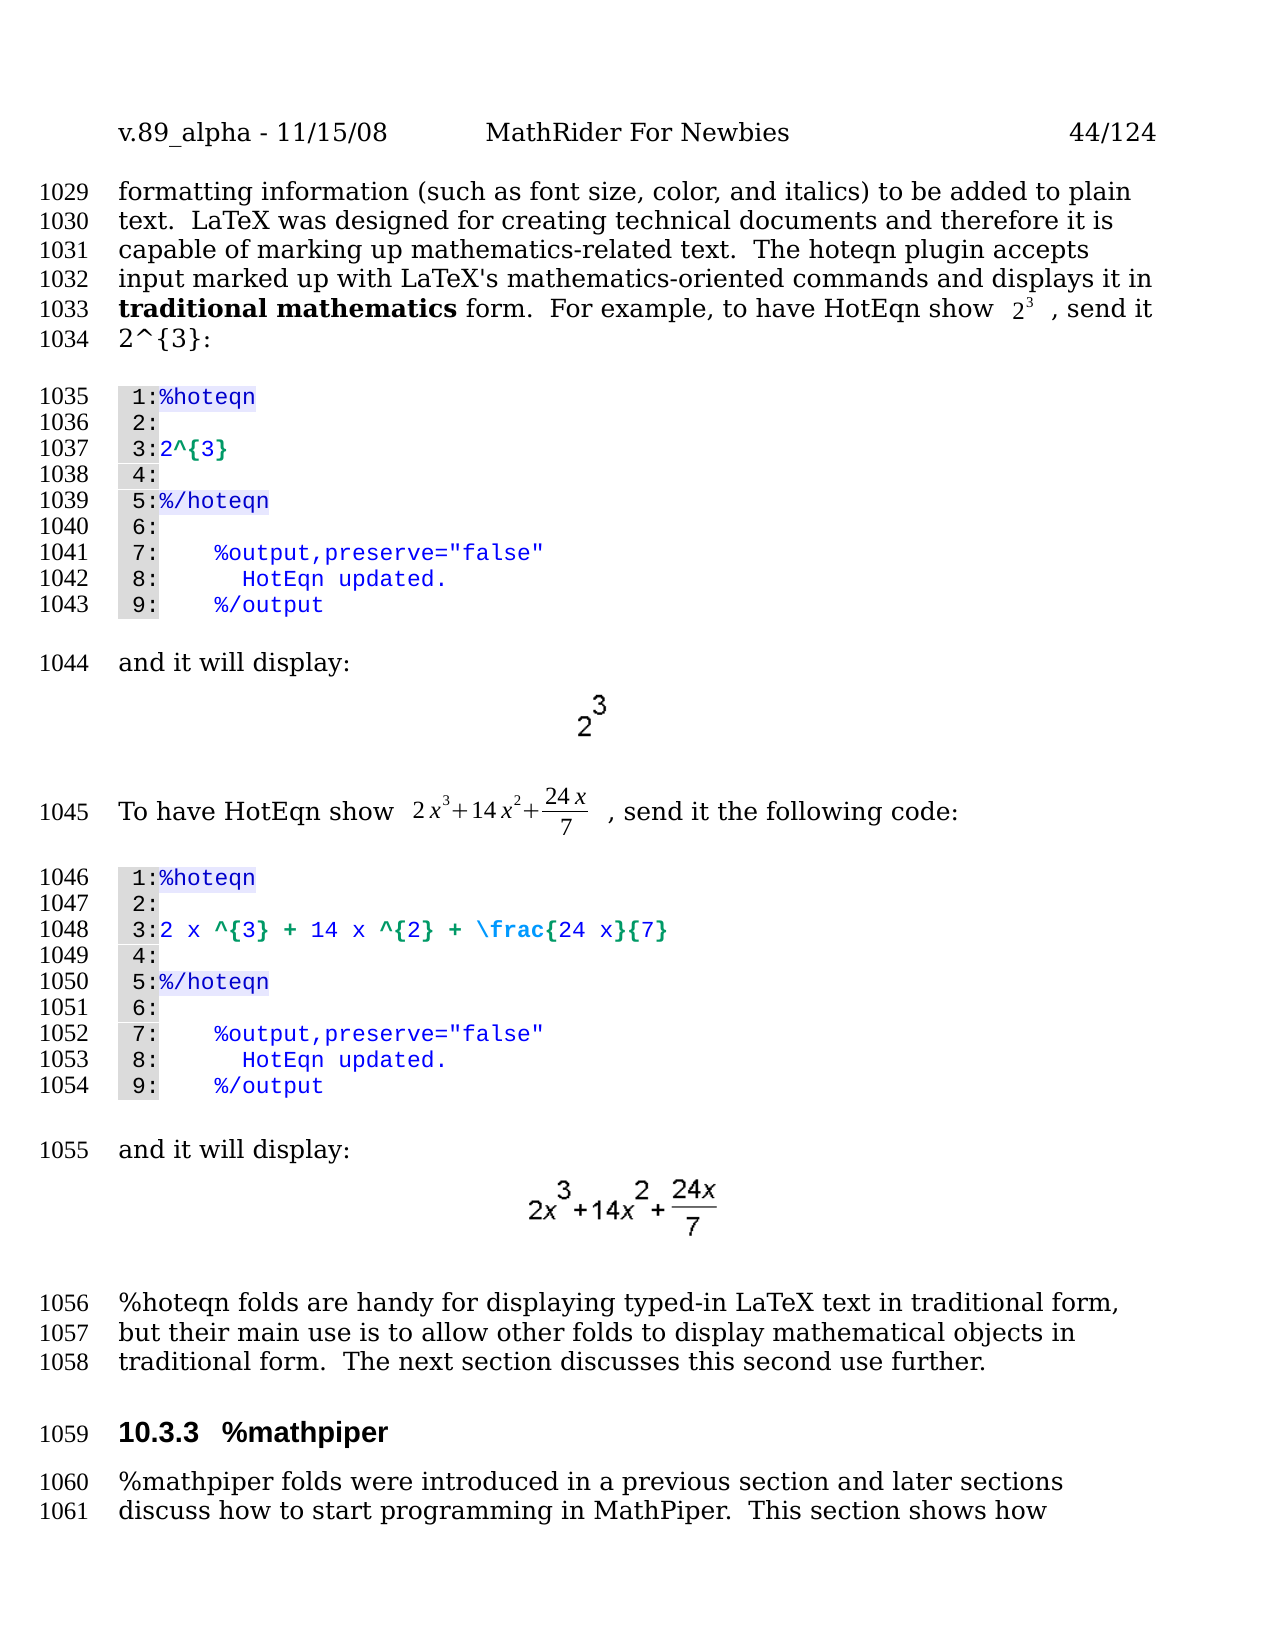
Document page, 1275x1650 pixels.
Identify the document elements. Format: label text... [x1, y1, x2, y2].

text 5:%/hoteqn [118, 489, 1157, 515]
text 1:%hoteqn [118, 386, 1157, 412]
text and it will display: [118, 649, 1157, 678]
text 9: %/output [118, 1074, 1157, 1100]
text 4: [118, 944, 1157, 971]
text To have HotEqn show, send it the following code: [118, 782, 1157, 841]
text 3:2^{3} [118, 438, 1157, 463]
text %hoteqn folds are handy for displaying typed-in LaTeX text in traditional form, but their main use is to allow other folds to display mathematical objects in traditional form. The next section discusses this second use further. [118, 1289, 1157, 1376]
text %mathpiper folds were introduced in a previous section and later sections discuss how to start programming in MathPiper. This section shows how [118, 1467, 1157, 1525]
text 1:%hoteqn [118, 867, 1157, 893]
text 8: HotEqn updated. [118, 1048, 1157, 1074]
text 6: [118, 515, 1157, 541]
subtitle %mathpiper [118, 1415, 1157, 1449]
text formatting information (such as font size, color, and italics) to be added to plain text. LaTeX was designed for creating technical documents and therefore it is capable of marking up mathematics-related text. The hoteqn plugin accepts input marked up with LaTeX's mathematics-oriented commands and displays it in traditional mathematics form. For example, to have HotEqn show, send it 2^{3}: [118, 177, 1157, 354]
text 5:%/hoteqn [118, 971, 1157, 996]
picture [528, 1171, 747, 1248]
text 2: [118, 893, 1157, 919]
text and it will display: [118, 1136, 1157, 1165]
text 2: [118, 412, 1157, 438]
text 6: [118, 996, 1157, 1022]
text 7: %output,preserve="false" [118, 541, 1157, 567]
text 7: %output,preserve="false" [118, 1022, 1157, 1048]
text 8: HotEqn updated. [118, 567, 1157, 593]
text 3:2 x ^{3} + 14 x ^{2} + \frac{24 x}{7} [118, 919, 1157, 944]
text 4: [118, 463, 1157, 489]
text 9: %/output [118, 593, 1157, 619]
